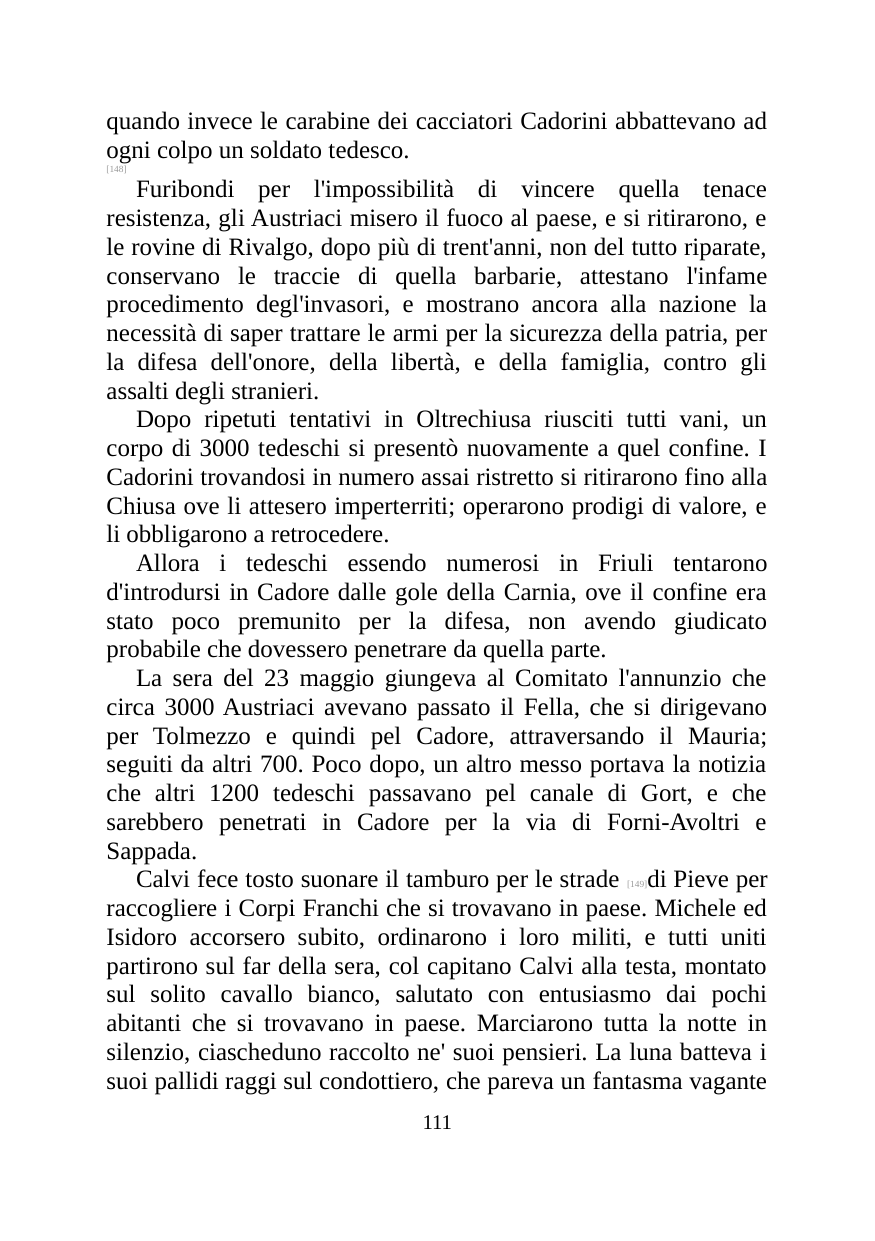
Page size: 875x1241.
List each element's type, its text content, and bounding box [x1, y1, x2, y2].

text Furibondi per l'impossibilità di vincere quella tenace resistenza, gli Austriaci misero il fuoco al paese, e si ritirarono, e le rovine di Rivalgo, dopo più di trent'anni, non del tutto riparate, conservano le traccie di quella barbarie, attestano l'infame procedimento degl'invasori, e mostrano ancora alla nazione la necessità di saper trattare le armi per la sicurezza della patria, per la difesa dell'onore, della libertà, e della famiglia, contro gli assalti degli stranieri. [106, 174, 768, 404]
text Dopo ripetuti tentativi in Oltrechiusa riusciti tutti vani, un corpo di 3000 tedeschi si presentò nuovamente a quel confine. I Cadorini trovandosi in numero assai ristretto si ritirarono fino alla Chiusa ove li attesero imperterriti; operarono prodigi di valore, e li obbligarono a retrocedere. [106, 404, 768, 548]
text [148] [106, 164, 768, 174]
text quando invece le carabine dei cacciatori Cadorini abbattevano ad ogni colpo un soldato tedesco. [106, 106, 768, 164]
text La sera del 23 maggio giungeva al Comitato l'annunzio che circa 3000 Austriaci avevano passato il Fella, che si dirigevano per Tolmezzo e quindi pel Cadore, attraversando il Mauria; seguiti da altri 700. Poco dopo, un altro messo portava la notizia che altri 1200 tedeschi passavano pel canale di Gort, e che sarebbero penetrati in Cadore per la via di Forni-Avoltri e Sappada. [106, 663, 768, 864]
text Allora i tedeschi essendo numerosi in Friuli tentarono d'introdursi in Cadore dalle gole della Carnia, ove il confine era stato poco premunito per la difesa, non avendo giudicato probabile che dovessero penetrare da quella parte. [106, 548, 768, 663]
text Calvi fece tosto suonare il tamburo per le strade [149]di Pieve per raccogliere i Corpi Franchi che si trovavano in paese. Michele ed Isidoro accorsero subito, ordinarono i loro militi, e tutti uniti partirono sul far della sera, col capitano Calvi alla testa, montato sul solito cavallo bianco, salutato con entusiasmo dai pochi abitanti che si trovavano in paese. Marciarono tutta la notte in silenzio, ciascheduno raccolto ne' suoi pensieri. La luna batteva i suoi pallidi raggi sul condottiero, che pareva un fantasma vagante [106, 864, 768, 1094]
